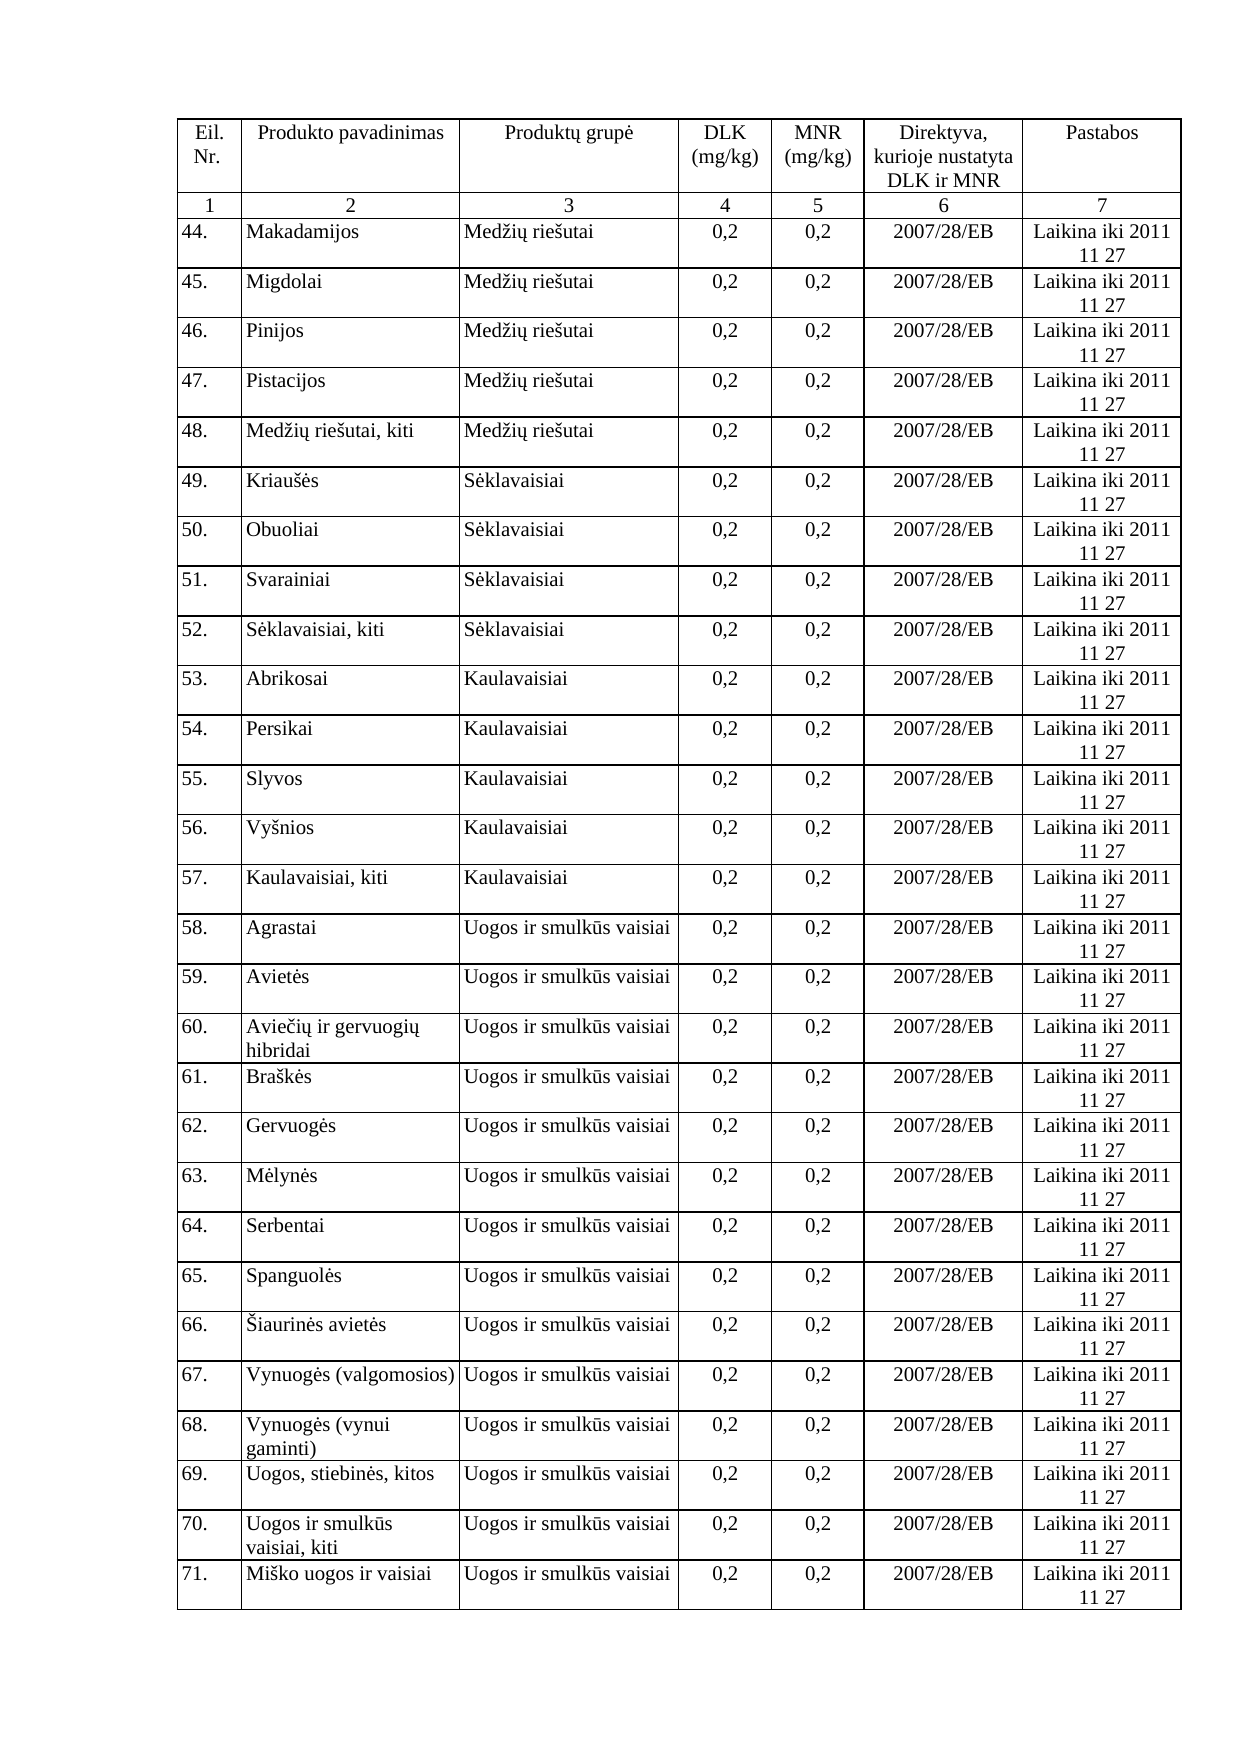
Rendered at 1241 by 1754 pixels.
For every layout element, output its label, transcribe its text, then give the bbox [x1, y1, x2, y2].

table_cell 0,2 [679, 1312, 771, 1360]
table_cell 2007/28/EB [865, 1064, 1022, 1112]
table_cell Medžių riešutai [460, 368, 678, 416]
table_cell Spanguolės [242, 1263, 459, 1311]
table_cell 51. [178, 567, 241, 615]
table_cell Sėklavaisiai [460, 517, 678, 565]
table_cell 45. [178, 269, 241, 317]
table_cell Uogos ir smulkūs vaisiai [460, 1014, 678, 1062]
table_cell Medžių riešutai [460, 269, 678, 317]
table_cell 56. [178, 815, 241, 863]
table_cell 44. [178, 219, 241, 267]
table_header Produkto pavadinimas [242, 120, 459, 192]
table_header Pastabos [1023, 120, 1180, 192]
table_cell 66. [178, 1312, 241, 1360]
table_cell 0,2 [679, 418, 771, 466]
table_cell 71. [178, 1561, 241, 1609]
table_cell 0,2 [772, 865, 863, 913]
table_cell 46. [178, 318, 241, 367]
table_cell 2007/28/EB [865, 865, 1022, 913]
table_cell Medžių riešutai [460, 318, 678, 367]
table_cell 69. [178, 1461, 241, 1509]
table_cell 0,2 [772, 219, 863, 267]
table_cell 0,2 [772, 1561, 863, 1609]
table_cell 0,2 [772, 468, 863, 516]
table_cell 2 [455, 193, 459, 217]
table_cell 2007/28/EB [865, 1163, 1022, 1211]
table_cell 2007/28/EB [865, 1561, 1022, 1609]
table_cell 2007/28/EB [865, 418, 1022, 466]
table_cell 2007/28/EB [865, 965, 1022, 1012]
table_cell Sėklavaisiai [460, 468, 678, 516]
table_cell 2007/28/EB [865, 1461, 1022, 1509]
table_cell 2007/28/EB [865, 269, 1022, 317]
table_cell 0,2 [772, 815, 863, 863]
table_cell Šiaurinės avietės [242, 1312, 459, 1360]
table_cell 0,2 [679, 1461, 771, 1509]
table_cell 2007/28/EB [865, 766, 1022, 814]
table_cell 0,2 [772, 1511, 863, 1559]
table_cell 0,2 [772, 716, 863, 764]
table_cell 0,2 [772, 368, 863, 416]
table_cell 3 [460, 193, 464, 217]
table_cell Sėklavaisiai, kiti [242, 617, 459, 665]
table_cell 0,2 [772, 418, 863, 466]
table_cell Vyšnios [242, 815, 459, 863]
table_cell 0,2 [679, 1511, 771, 1559]
table_cell 2 [242, 193, 246, 217]
table_cell 2007/28/EB [865, 815, 1022, 863]
table_cell 61. [178, 1064, 241, 1112]
table_cell Persikai [242, 716, 459, 764]
table_cell 0,2 [679, 269, 771, 317]
table_cell 0,2 [679, 815, 771, 863]
table_cell Uogos ir smulkūs vaisiai [460, 1461, 678, 1509]
table_cell Uogos ir smulkūs vaisiai [460, 1213, 678, 1261]
table_cell 0,2 [772, 965, 863, 1012]
table_cell Abrikosai [242, 666, 459, 714]
table_cell Medžių riešutai, kiti [242, 418, 459, 466]
table_cell Uogos ir smulkūs vaisiai [460, 1511, 678, 1559]
table_cell 59. [178, 965, 241, 1012]
table_cell 0,2 [772, 1064, 863, 1112]
table_cell 0,2 [679, 1064, 771, 1112]
table_cell Makadamijos [242, 219, 459, 267]
table_cell 0,2 [772, 1312, 863, 1360]
table_cell 0,2 [679, 865, 771, 913]
table_cell 67. [178, 1362, 241, 1410]
table_cell 0,2 [679, 1163, 771, 1211]
table_cell 49. [178, 468, 241, 516]
table_cell 0,2 [679, 517, 771, 565]
table_cell 0,2 [679, 1561, 771, 1609]
table_cell 0,2 [772, 269, 863, 317]
table_cell 2007/28/EB [865, 468, 1022, 516]
table_cell Avietės [242, 965, 459, 1012]
table_cell 0,2 [772, 617, 863, 665]
table_cell 0,2 [772, 517, 863, 565]
table_cell 2007/28/EB [865, 1113, 1022, 1162]
table_cell 52. [178, 617, 241, 665]
table_cell 53. [178, 666, 241, 714]
table_cell 0,2 [679, 1263, 771, 1311]
table_cell Uogos ir smulkūs vaisiai [460, 1561, 678, 1609]
table_cell 60. [178, 1014, 241, 1062]
table_cell 62. [178, 1113, 241, 1162]
table_cell 0,2 [772, 1461, 863, 1509]
table_cell 7 [1023, 193, 1027, 217]
table_cell Uogos ir smulkūs vaisiai [460, 1312, 678, 1360]
table_cell Uogos, stiebinės, kitos [242, 1461, 459, 1509]
table_cell 0,2 [772, 1362, 863, 1410]
table_cell Uogos ir smulkūs vaisiai [460, 1362, 678, 1410]
table_cell 0,2 [679, 1014, 771, 1062]
table_cell 0,2 [772, 915, 863, 963]
table_cell 0,2 [772, 318, 863, 367]
table_cell 65. [178, 1263, 241, 1311]
table_cell Agrastai [242, 915, 459, 963]
table_cell 0,2 [772, 666, 863, 714]
table_cell 70. [178, 1511, 241, 1559]
table_cell Migdolai [242, 269, 459, 317]
table_cell 0,2 [679, 1113, 771, 1162]
table_cell 0,2 [772, 1412, 863, 1460]
table_cell Sėklavaisiai [460, 567, 678, 615]
table_cell 2007/28/EB [865, 617, 1022, 665]
table_cell Kaulavaisiai, kiti [242, 865, 459, 913]
table_cell 63. [178, 1163, 241, 1211]
table_cell 2007/28/EB [865, 716, 1022, 764]
table_cell Svarainiai [242, 567, 459, 615]
table_cell 48. [178, 418, 241, 466]
table_cell Kaulavaisiai [460, 666, 678, 714]
table_cell 0,2 [679, 567, 771, 615]
table_cell Uogos ir smulkūs vaisiai [460, 1263, 678, 1311]
table_cell Mėlynės [242, 1163, 459, 1211]
table_cell 0,2 [679, 965, 771, 1012]
table_cell Slyvos [242, 766, 459, 814]
table_cell 64. [178, 1213, 241, 1261]
table_cell 68. [178, 1412, 241, 1460]
table_cell 55. [178, 766, 241, 814]
table_cell Kaulavaisiai [460, 815, 678, 863]
table_cell 5 [772, 193, 776, 217]
table_cell 0,2 [679, 716, 771, 764]
table_cell Kaulavaisiai [460, 716, 678, 764]
table_cell Pistacijos [242, 368, 459, 416]
table_cell 2007/28/EB [865, 517, 1022, 565]
table_cell 2007/28/EB [865, 1213, 1022, 1261]
table_cell Kriaušės [242, 468, 459, 516]
table_cell Obuoliai [242, 517, 459, 565]
table_cell Uogos ir smulkūs vaisiai [460, 915, 678, 963]
table_cell 0,2 [679, 468, 771, 516]
table_cell 2007/28/EB [865, 1263, 1022, 1311]
table_cell Pinijos [242, 318, 459, 367]
table_cell 4 [767, 193, 771, 217]
table_cell 0,2 [772, 1113, 863, 1162]
table_cell Medžių riešutai [460, 219, 678, 267]
table_cell 0,2 [772, 1014, 863, 1062]
table_cell 2007/28/EB [865, 1014, 1022, 1062]
table_cell 0,2 [679, 318, 771, 367]
table_cell 57. [178, 865, 241, 913]
table_cell 0,2 [772, 766, 863, 814]
table_cell Vynuogės (valgomosios) [242, 1362, 459, 1410]
table_cell 0,2 [679, 666, 771, 714]
table_cell 2007/28/EB [865, 1362, 1022, 1410]
table_cell Serbentai [242, 1213, 459, 1261]
table_cell 2007/28/EB [865, 1312, 1022, 1360]
table_cell 0,2 [772, 1213, 863, 1261]
table_cell 50. [178, 517, 241, 565]
table_cell 58. [178, 915, 241, 963]
table_cell Gervuogės [242, 1113, 459, 1162]
table_cell 2007/28/EB [865, 219, 1022, 267]
table_cell Uogos ir smulkūs vaisiai [460, 1412, 678, 1460]
table_cell 0,2 [772, 567, 863, 615]
table_cell 0,2 [772, 1263, 863, 1311]
table_cell 0,2 [679, 368, 771, 416]
table_cell Sėklavaisiai [460, 617, 678, 665]
table_cell Uogos ir smulkūs vaisiai [460, 1064, 678, 1112]
table_header Eil. Nr. [178, 120, 241, 192]
table_cell 0,2 [679, 1213, 771, 1261]
table_cell 0,2 [679, 1412, 771, 1460]
table_cell 0,2 [679, 617, 771, 665]
table_cell 0,2 [679, 1362, 771, 1410]
table_cell Uogos ir smulkūs vaisiai [460, 965, 678, 1012]
table_cell 2007/28/EB [865, 1511, 1022, 1559]
table_cell Miško uogos ir vaisiai [242, 1561, 459, 1609]
table_cell 2007/28/EB [865, 1412, 1022, 1460]
table_cell 2007/28/EB [865, 567, 1022, 615]
table_cell Kaulavaisiai [460, 766, 678, 814]
table_cell Kaulavaisiai [460, 865, 678, 913]
table_cell Uogos ir smulkūs vaisiai [460, 1163, 678, 1211]
table_cell 47. [178, 368, 241, 416]
table_cell 54. [178, 716, 241, 764]
table_cell Uogos ir smulkūs vaisiai [460, 1113, 678, 1162]
table_cell 2007/28/EB [865, 368, 1022, 416]
table_cell 1 [237, 193, 241, 217]
table_header DLK (mg/kg) [679, 120, 771, 192]
table_cell 2007/28/EB [865, 666, 1022, 714]
table_header MNR (mg/kg) [772, 120, 863, 192]
table_cell Medžių riešutai [460, 418, 678, 466]
table_cell 2007/28/EB [865, 318, 1022, 367]
table_cell 0,2 [772, 1163, 863, 1211]
table_cell 6 [1018, 193, 1022, 217]
table_cell 0,2 [679, 915, 771, 963]
table_cell 3 [674, 193, 678, 217]
table_cell 0,2 [679, 219, 771, 267]
table_cell Braškės [242, 1064, 459, 1112]
table_cell 2007/28/EB [865, 915, 1022, 963]
table_header Produktų grupė [460, 120, 678, 192]
table_cell 0,2 [679, 766, 771, 814]
